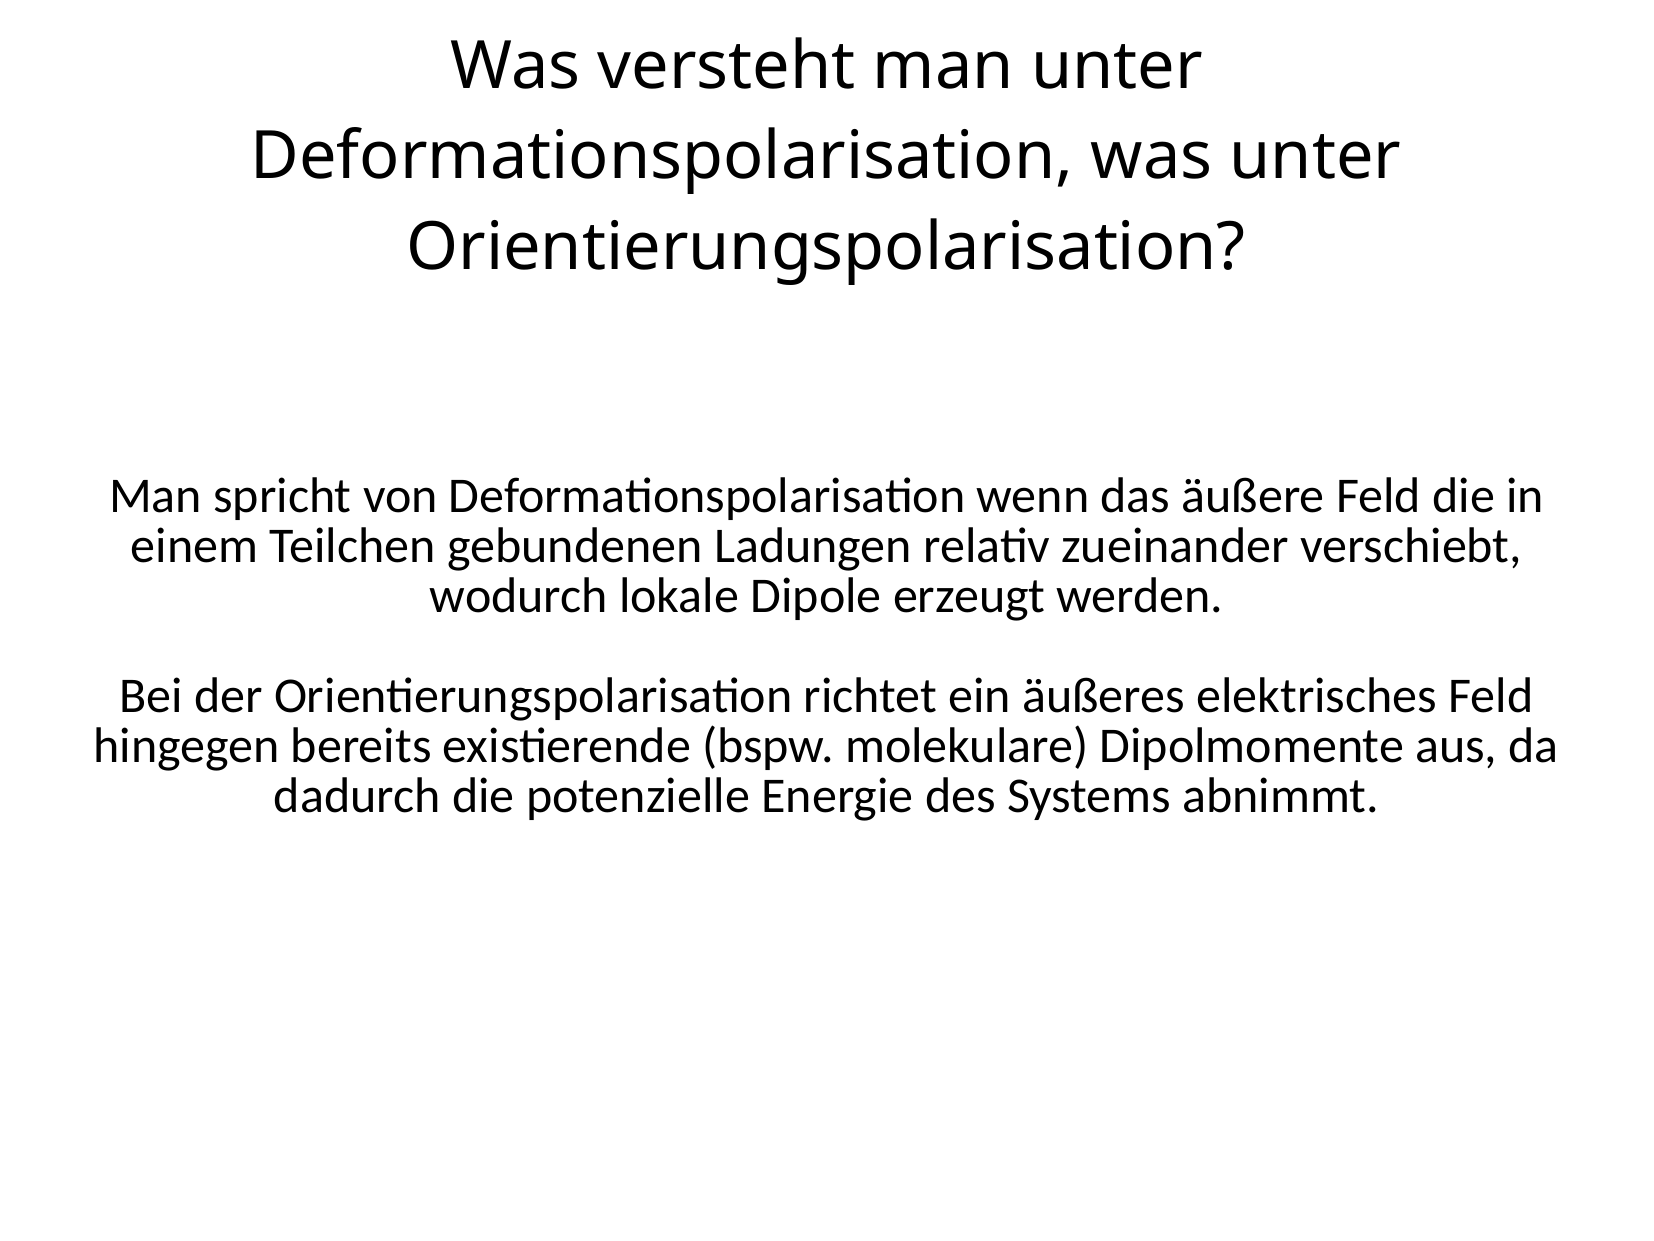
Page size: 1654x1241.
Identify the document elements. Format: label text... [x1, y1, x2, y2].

title Was versteht man unter Deformationspolarisation, was unter Orientierungspolarisation? [82, 49, 1571, 257]
subtitle Man spricht von Deformationspolarisation wenn das äußere Feld die in einem Teilchen gebundenen Ladungen relativ zueinander verschiebt, wodurch lokale Dipole erzeugt werden. Bei der Orientierungspolarisation richtet ein äußeres elektrisches Feld hingegen bereits existierende (bspw. molekulare) Dipolmomente aus, da dadurch die potenzielle Energie des Systems abnimmt. [82, 290, 1571, 1010]
